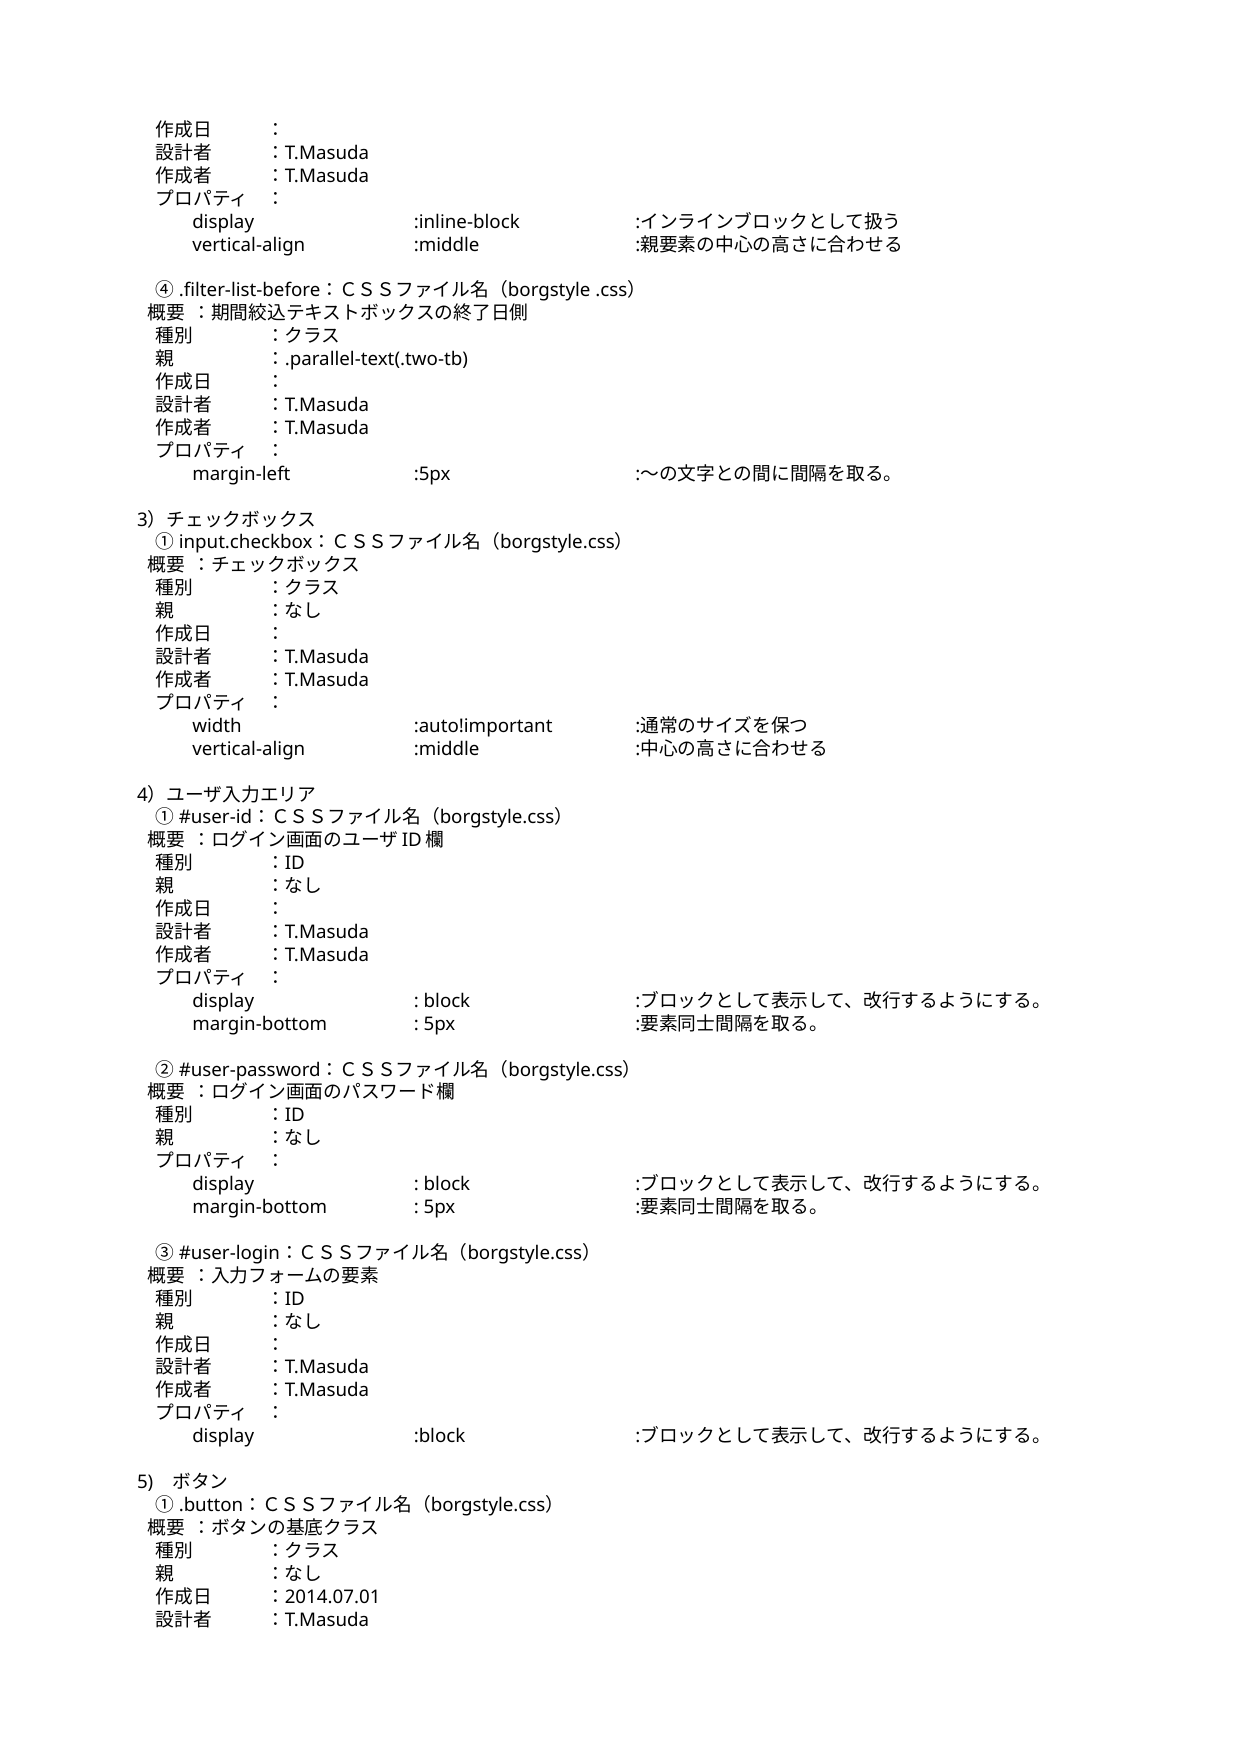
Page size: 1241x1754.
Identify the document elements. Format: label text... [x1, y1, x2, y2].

text プロパティ ： [118, 1149, 1122, 1172]
text ③ #user-login：ＣＳＳファイル名（borgstyle.css） [118, 1241, 1122, 1264]
text display : block :ブロックとして表示して、改行するようにする。 [118, 989, 1122, 1012]
text 設計者 ：T.Masuda [118, 141, 1122, 164]
text 親 ：なし [118, 1310, 1122, 1333]
text 設計者 ：T.Masuda [118, 1356, 1122, 1378]
text 概要 ：チェックボックス [118, 553, 1122, 576]
text 親 ：なし [118, 874, 1122, 897]
text 作成日 ： [118, 118, 1122, 141]
text 親 ：なし [118, 1126, 1122, 1149]
text 作成者 ：T.Masuda [118, 668, 1122, 691]
text 種別 ：ID [118, 851, 1122, 874]
text 概要 ：入力フォームの要素 [118, 1264, 1122, 1287]
text margin-bottom : 5px :要素同士間隔を取る。 [118, 1195, 1122, 1218]
text 作成者 ：T.Masuda [118, 416, 1122, 439]
text プロパティ ： [118, 187, 1122, 210]
text 作成日 ： [118, 622, 1122, 645]
text 作成者 ：T.Masuda [118, 164, 1122, 187]
text display : block :ブロックとして表示して、改行するようにする。 [118, 1172, 1122, 1195]
text ① .button：ＣＳＳファイル名（borgstyle.css） [118, 1493, 1122, 1516]
text display :block :ブロックとして表示して、改行するようにする。 [118, 1424, 1122, 1447]
text display :inline-block :インラインブロックとして扱う [118, 210, 1122, 233]
text 概要 ：期間絞込テキストボックスの終了日側 [118, 301, 1122, 324]
text vertical-align :middle :中心の高さに合わせる [118, 737, 1122, 760]
text 作成日 ： [118, 1333, 1122, 1356]
text 5) ボタン [118, 1470, 1122, 1493]
text 作成日 ： [118, 370, 1122, 393]
text vertical-align :middle :親要素の中心の高さに合わせる [118, 233, 1122, 256]
text プロパティ ： [118, 966, 1122, 989]
text ④ .filter-list-before：ＣＳＳファイル名（borgstyle .css） [118, 278, 1122, 301]
text 種別 ：クラス [118, 576, 1122, 599]
text プロパティ ： [118, 439, 1122, 462]
text 設計者 ：T.Masuda [118, 393, 1122, 416]
text 作成者 ：T.Masuda [118, 943, 1122, 966]
text 親 ：なし [118, 599, 1122, 622]
text 4）ユーザ入力エリア [118, 783, 1122, 806]
text 作成者 ：T.Masuda [118, 1378, 1122, 1401]
text 3）チェックボックス [118, 508, 1122, 531]
text 設計者 ：T.Masuda [118, 645, 1122, 668]
text 設計者 ：T.Masuda [118, 1608, 1122, 1631]
text 種別 ：ID [118, 1103, 1122, 1126]
text 種別 ：クラス [118, 1539, 1122, 1562]
text ① input.checkbox：ＣＳＳファイル名（borgstyle.css） [118, 531, 1122, 553]
text 親 ：なし [118, 1562, 1122, 1585]
text 概要 ：ログイン画面のパスワード欄 [118, 1081, 1122, 1103]
text margin-bottom : 5px :要素同士間隔を取る。 [118, 1012, 1122, 1035]
text ① #user-id：ＣＳＳファイル名（borgstyle.css） [118, 806, 1122, 828]
text ② #user-password：ＣＳＳファイル名（borgstyle.css） [118, 1058, 1122, 1081]
text 設計者 ：T.Masuda [118, 920, 1122, 943]
text プロパティ ： [118, 691, 1122, 714]
text width :auto!important :通常のサイズを保つ [118, 714, 1122, 737]
text プロパティ ： [118, 1401, 1122, 1424]
text 作成日 ：2014.07.01 [118, 1585, 1122, 1608]
text 作成日 ： [118, 897, 1122, 920]
text 種別 ：ID [118, 1287, 1122, 1310]
text 種別 ：クラス [118, 324, 1122, 347]
text 概要 ：ログイン画面のユーザID欄 [118, 828, 1122, 851]
text margin-left :5px :〜の文字との間に間隔を取る。 [118, 462, 1122, 485]
text 親 ：.parallel-text(.two-tb) [118, 347, 1122, 370]
text 概要 ：ボタンの基底クラス [118, 1516, 1122, 1539]
